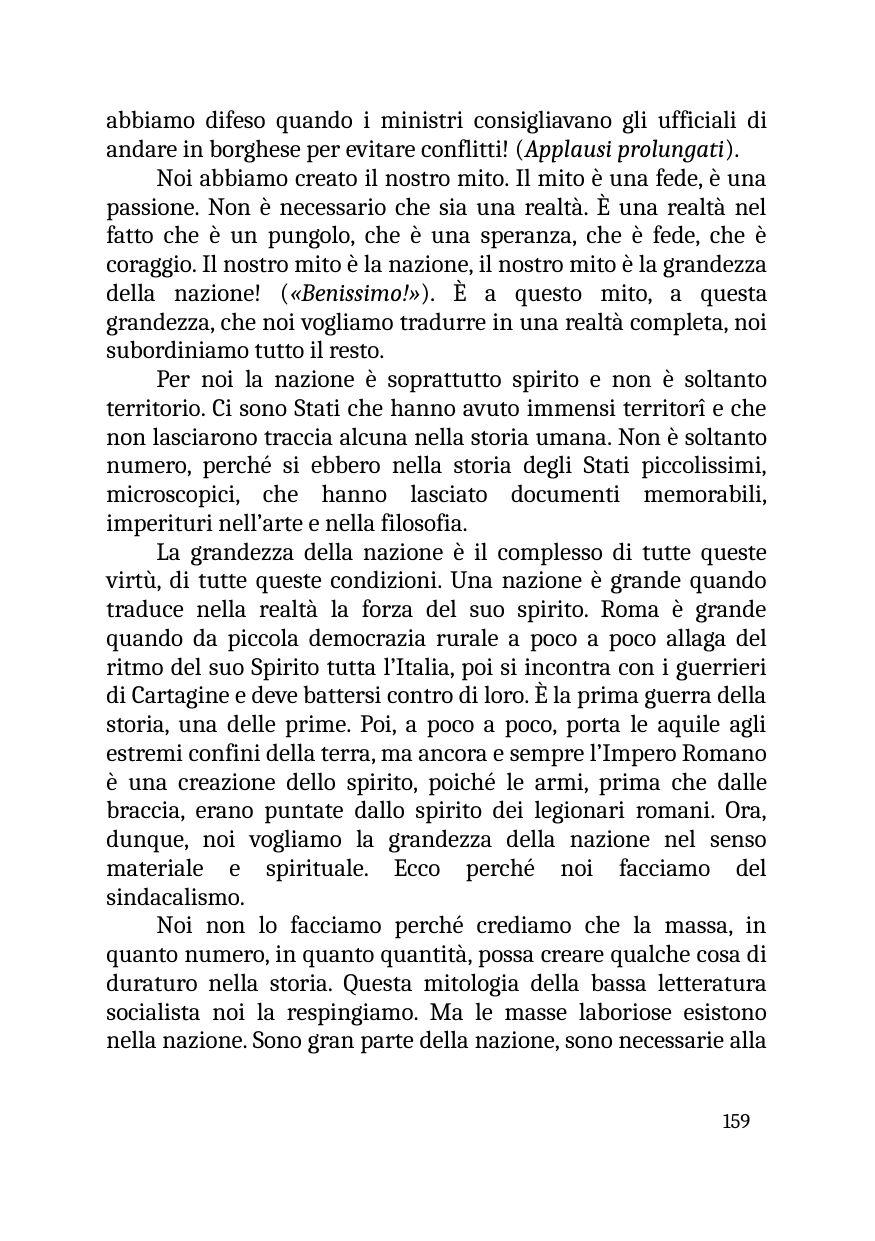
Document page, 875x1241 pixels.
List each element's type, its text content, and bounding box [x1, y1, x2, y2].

text La grandezza della nazione è il complesso di tutte queste virtù, di tutte queste condizioni. Una nazione è grande quando traduce nella realtà la forza del suo spirito. Roma è grande quando da piccola democrazia rurale a poco a poco allaga del ritmo del suo Spirito tutta l’Italia, poi si incontra con i guerrieri di Cartagine e deve battersi contro di loro. È la prima guerra della storia, una delle prime. Poi, a poco a poco, porta le aquile agli estremi confini della terra, ma ancora e sempre l’Impero Romano è una creazione dello spirito, poiché le armi, prima che dalle braccia, erano puntate dallo spirito dei legionari romani. Ora, dunque, noi vogliamo la grandezza della nazione nel senso materiale e spirituale. Ecco perché noi facciamo del sindacalismo. [106, 537, 768, 911]
text abbiamo difeso quando i ministri consigliavano gli ufficiali di andare in borghese per evitare conflitti! (Applausi prolungati). [106, 106, 768, 164]
text Noi abbiamo creato il nostro mito. Il mito è una fede, è una passione. Non è necessario che sia una realtà. È una realtà nel fatto che è un pungolo, che è una speranza, che è fede, che è coraggio. Il nostro mito è la nazione, il nostro mito è la grandezza della nazione! («Benissimo!»). È a questo mito, a questa grandezza, che noi vogliamo tradurre in una realtà completa, noi subordiniamo tutto il resto. [106, 164, 768, 365]
text Noi non lo facciamo perché crediamo che la massa, in quanto numero, in quanto quantità, possa creare qualche cosa di duraturo nella storia. Questa mitologia della bassa letteratura socialista noi la respingiamo. Ma le masse laboriose esistono nella nazione. Sono gran parte della nazione, sono necessarie alla [106, 911, 768, 1055]
text Per noi la nazione è soprattutto spirito e non è soltanto territorio. Ci sono Stati che hanno avuto immensi territorî e che non lasciarono traccia alcuna nella storia umana. Non è soltanto numero, perché si ebbero nella storia degli Stati piccolissimi, microscopici, che hanno lasciato documenti memorabili, imperituri nell’arte e nella filosofia. [106, 365, 768, 537]
